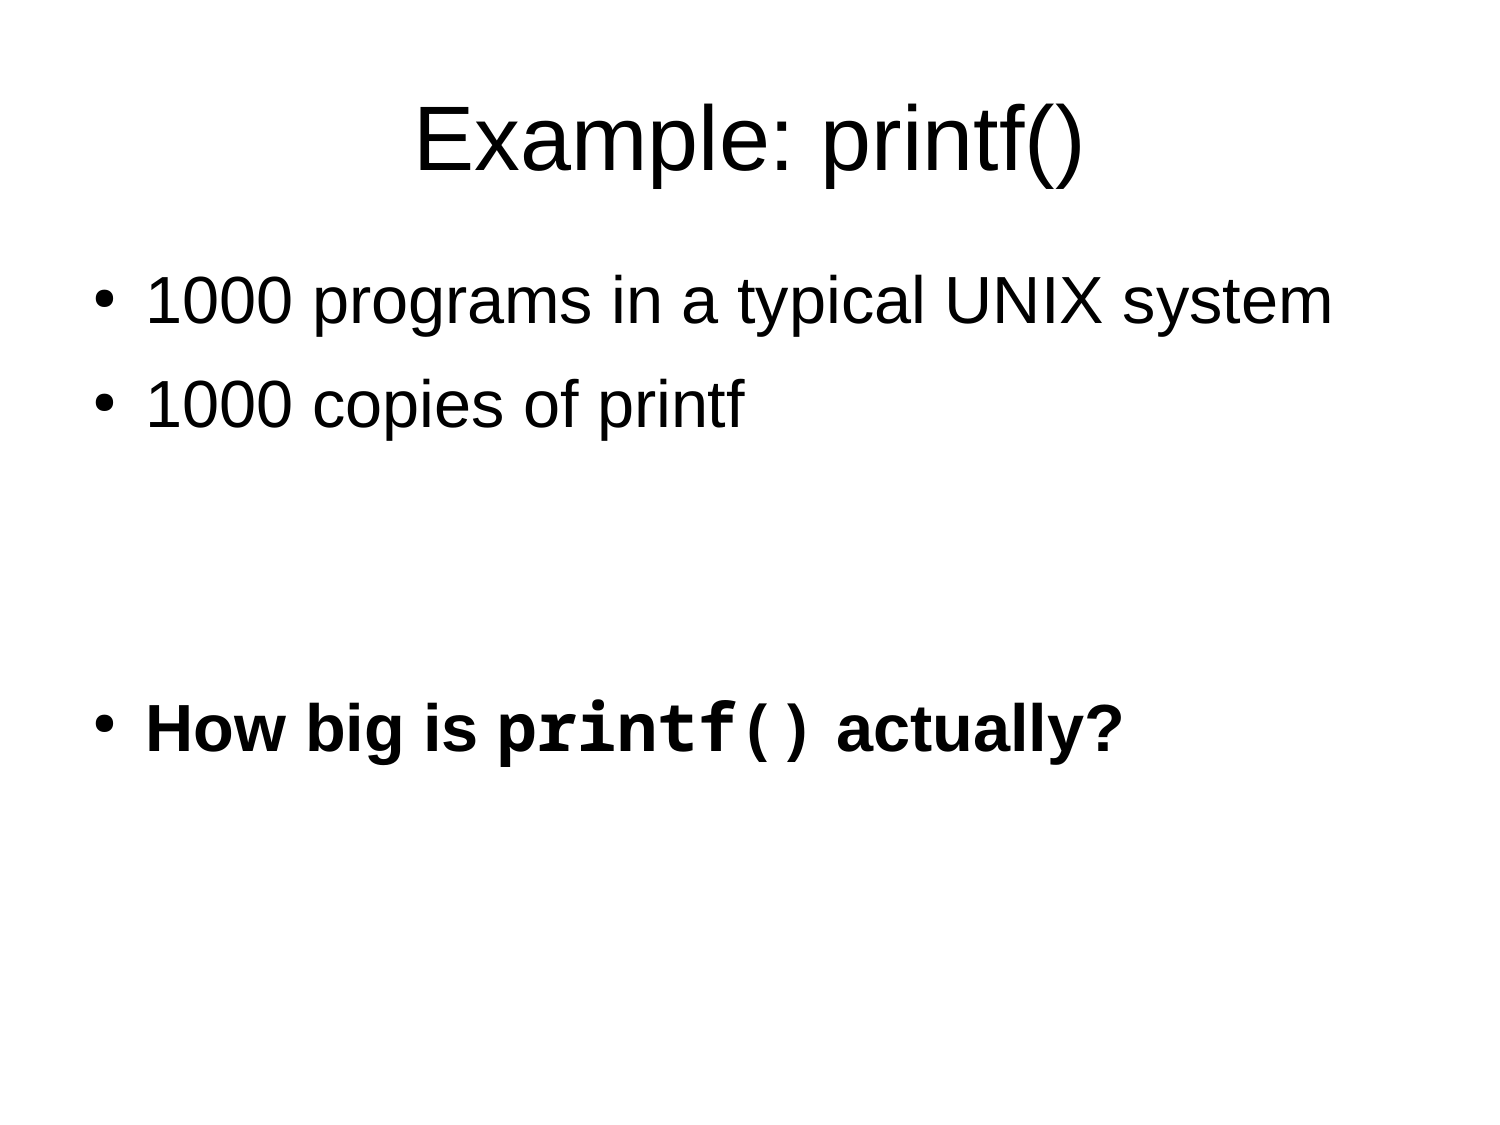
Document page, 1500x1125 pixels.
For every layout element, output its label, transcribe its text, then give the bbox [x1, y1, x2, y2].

title Example: printf() [75, 44, 1425, 233]
list 1000 programs in a typical UNIX system 1000 copies of printf How big is printf() actually? [75, 263, 1425, 916]
